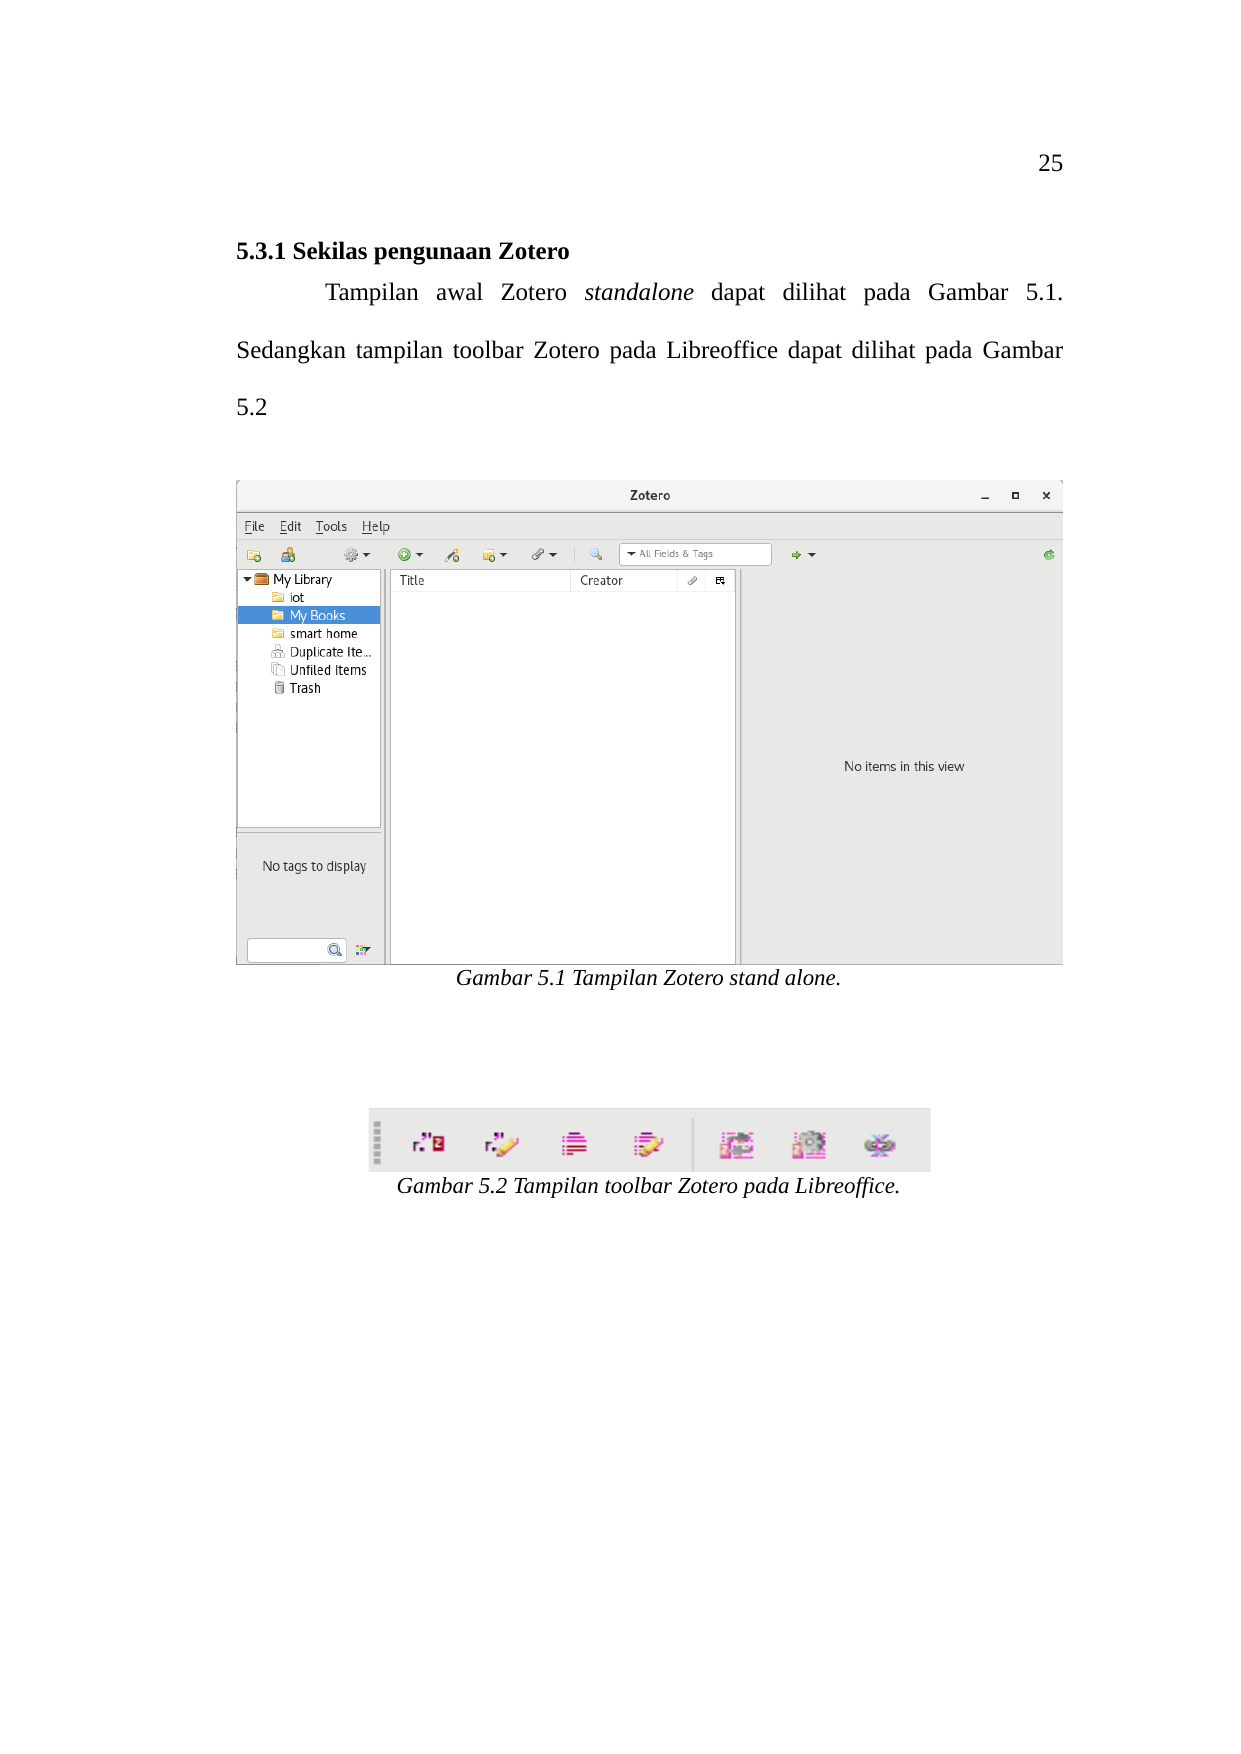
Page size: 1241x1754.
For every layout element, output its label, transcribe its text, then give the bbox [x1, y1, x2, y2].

subtitle Sekilas pengunaan Zotero [236, 236, 1063, 265]
picture [236, 480, 1063, 965]
text Gambar 5.1 Tampilan Zotero stand alone. [236, 965, 1063, 991]
text Tampilan awal Zotero standalone dapat dilihat pada Gambar 5.1. Sedangkan tampilan toolbar Zotero pada Libreoffice dapat dilihat pada Gambar 5.2 [236, 277, 1063, 421]
text Gambar 5.2 Tampilan toolbar Zotero pada Libreoffice. [236, 1172, 1063, 1198]
picture [368, 1108, 931, 1172]
